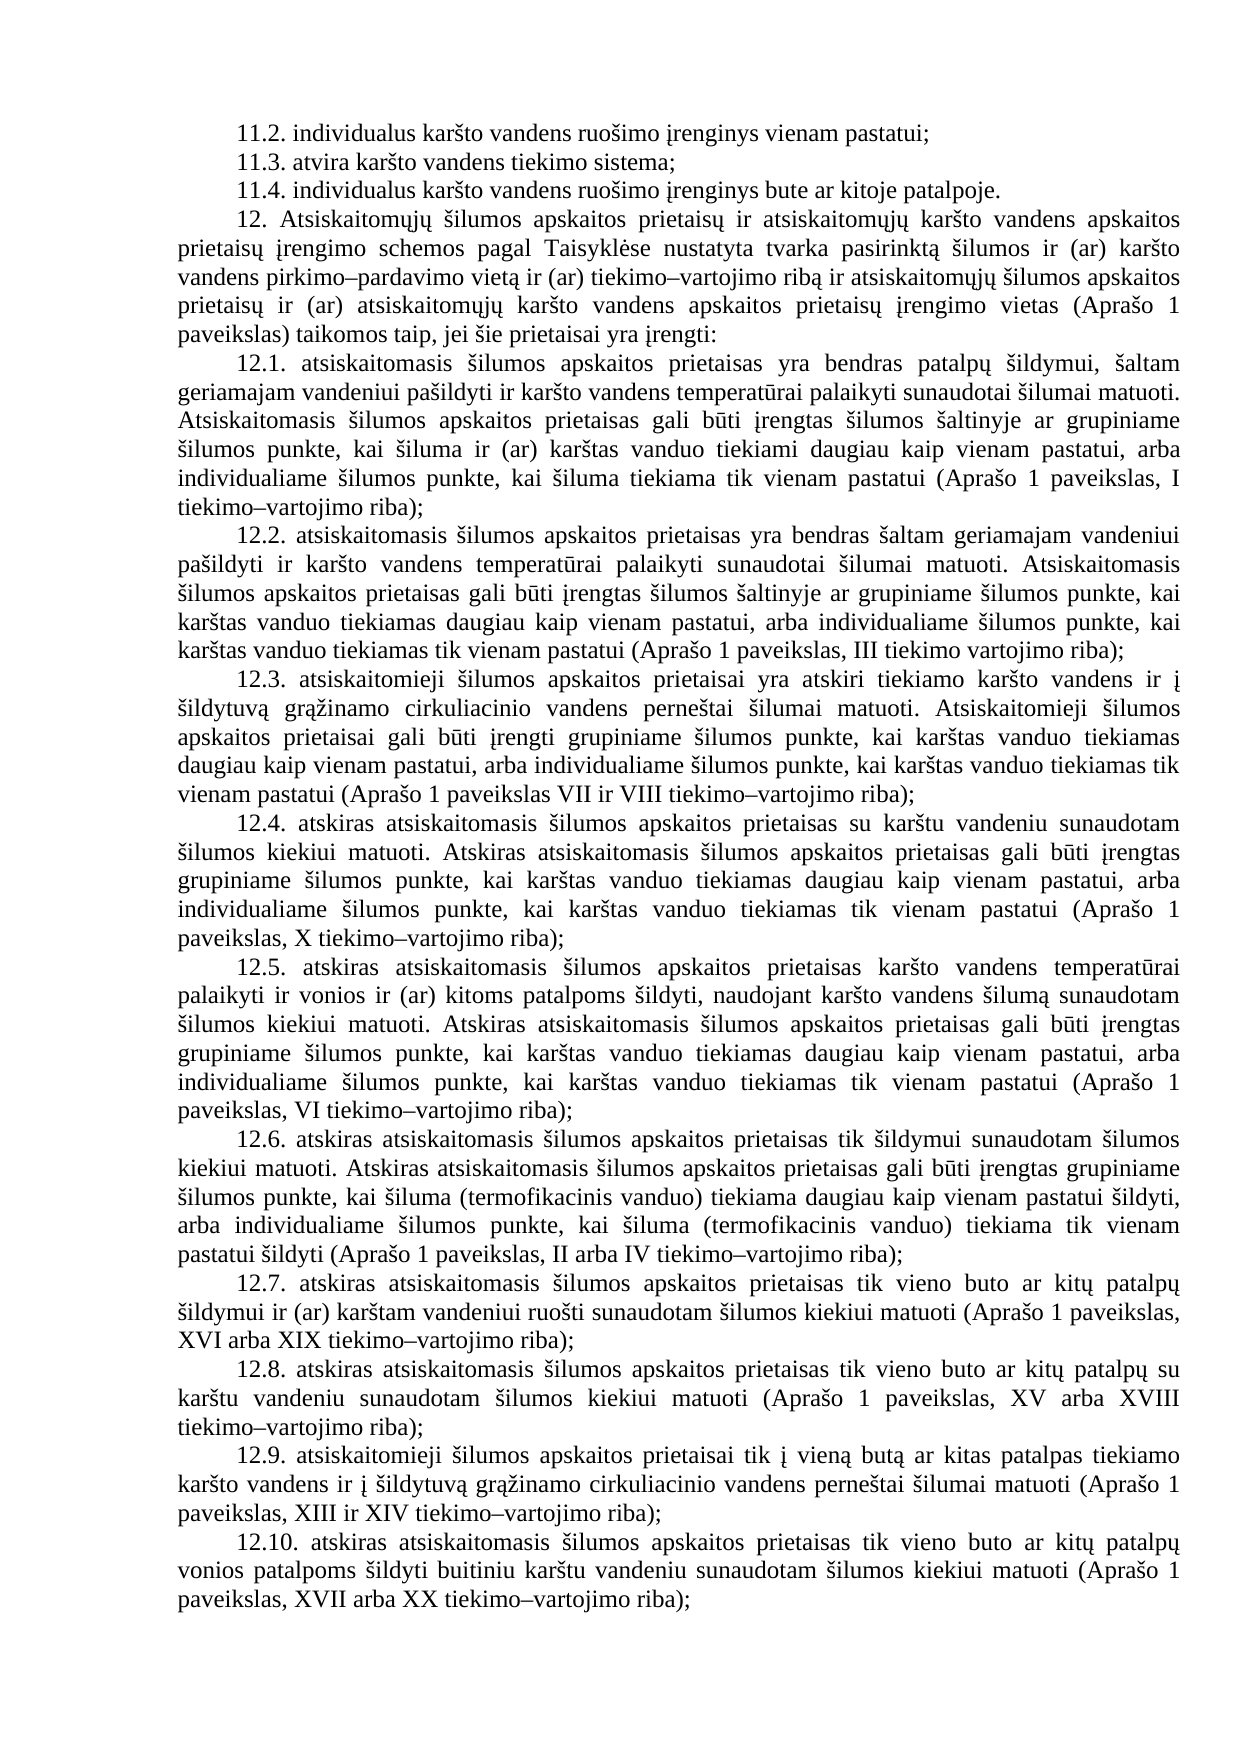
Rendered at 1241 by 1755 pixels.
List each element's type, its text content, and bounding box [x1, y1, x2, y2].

text 11.4. individualus karšto vandens ruošimo įrenginys bute ar kitoje patalpoje. [177, 176, 1181, 204]
text 12.10. atskiras atsiskaitomasis šilumos apskaitos prietaisas tik vieno buto ar kitų patalpų vonios patalpoms šildyti buitiniu karštu vandeniu sunaudotam šilumos kiekiui matuoti (Aprašo 1 paveikslas, XVII arba XX tiekimo–vartojimo riba); [177, 1527, 1181, 1613]
text 12.5. atskiras atsiskaitomasis šilumos apskaitos prietaisas karšto vandens temperatūrai palaikyti ir vonios ir (ar) kitoms patalpoms šildyti, naudojant karšto vandens šilumą sunaudotam šilumos kiekiui matuoti. Atskiras atsiskaitomasis šilumos apskaitos prietaisas gali būti įrengtas grupiniame šilumos punkte, kai karštas vanduo tiekiamas daugiau kaip vienam pastatui, arba individualiame šilumos punkte, kai karštas vanduo tiekiamas tik vienam pastatui (Aprašo 1 paveikslas, VI tiekimo–vartojimo riba); [177, 952, 1181, 1124]
text 12. Atsiskaitomųjų šilumos apskaitos prietaisų ir atsiskaitomųjų karšto vandens apskaitos prietaisų įrengimo schemos pagal Taisyklėse nustatyta tvarka pasirinktą šilumos ir (ar) karšto vandens pirkimo–pardavimo vietą ir (ar) tiekimo–vartojimo ribą ir atsiskaitomųjų šilumos apskaitos prietaisų ir (ar) atsiskaitomųjų karšto vandens apskaitos prietaisų įrengimo vietas (Aprašo 1 paveikslas) taikomos taip, jei šie prietaisai yra įrengti: [177, 204, 1181, 348]
text 12.9. atsiskaitomieji šilumos apskaitos prietaisai tik į vieną butą ar kitas patalpas tiekiamo karšto vandens ir į šildytuvą grąžinamo cirkuliacinio vandens perneštai šilumai matuoti (Aprašo 1 paveikslas, XIII ir XIV tiekimo–vartojimo riba); [177, 1441, 1181, 1527]
text 12.1. atsiskaitomasis šilumos apskaitos prietaisas yra bendras patalpų šildymui, šaltam geriamajam vandeniui pašildyti ir karšto vandens temperatūrai palaikyti sunaudotai šilumai matuoti. Atsiskaitomasis šilumos apskaitos prietaisas gali būti įrengtas šilumos šaltinyje ar grupiniame šilumos punkte, kai šiluma ir (ar) karštas vanduo tiekiami daugiau kaip vienam pastatui, arba individualiame šilumos punkte, kai šiluma tiekiama tik vienam pastatui (Aprašo 1 paveikslas, I tiekimo–vartojimo riba); [177, 348, 1181, 521]
text 12.3. atsiskaitomieji šilumos apskaitos prietaisai yra atskiri tiekiamo karšto vandens ir į šildytuvą grąžinamo cirkuliacinio vandens perneštai šilumai matuoti. Atsiskaitomieji šilumos apskaitos prietaisai gali būti įrengti grupiniame šilumos punkte, kai karštas vanduo tiekiamas daugiau kaip vienam pastatui, arba individualiame šilumos punkte, kai karštas vanduo tiekiamas tik vienam pastatui (Aprašo 1 paveikslas VII ir VIII tiekimo–vartojimo riba); [177, 664, 1181, 808]
text 12.2. atsiskaitomasis šilumos apskaitos prietaisas yra bendras šaltam geriamajam vandeniui pašildyti ir karšto vandens temperatūrai palaikyti sunaudotai šilumai matuoti. Atsiskaitomasis šilumos apskaitos prietaisas gali būti įrengtas šilumos šaltinyje ar grupiniame šilumos punkte, kai karštas vanduo tiekiamas daugiau kaip vienam pastatui, arba individualiame šilumos punkte, kai karštas vanduo tiekiamas tik vienam pastatui (Aprašo 1 paveikslas, III tiekimo vartojimo riba); [177, 521, 1181, 664]
text 11.3. atvira karšto vandens tiekimo sistema; [177, 147, 1181, 176]
text 12.4. atskiras atsiskaitomasis šilumos apskaitos prietaisas su karštu vandeniu sunaudotam šilumos kiekiui matuoti. Atskiras atsiskaitomasis šilumos apskaitos prietaisas gali būti įrengtas grupiniame šilumos punkte, kai karštas vanduo tiekiamas daugiau kaip vienam pastatui, arba individualiame šilumos punkte, kai karštas vanduo tiekiamas tik vienam pastatui (Aprašo 1 paveikslas, X tiekimo–vartojimo riba); [177, 808, 1181, 952]
text 11.2. individualus karšto vandens ruošimo įrenginys vienam pastatui; [177, 118, 1181, 147]
text 12.6. atskiras atsiskaitomasis šilumos apskaitos prietaisas tik šildymui sunaudotam šilumos kiekiui matuoti. Atskiras atsiskaitomasis šilumos apskaitos prietaisas gali būti įrengtas grupiniame šilumos punkte, kai šiluma (termofikacinis vanduo) tiekiama daugiau kaip vienam pastatui šildyti, arba individualiame šilumos punkte, kai šiluma (termofikacinis vanduo) tiekiama tik vienam pastatui šildyti (Aprašo 1 paveikslas, II arba IV tiekimo–vartojimo riba); [177, 1124, 1181, 1268]
text 12.7. atskiras atsiskaitomasis šilumos apskaitos prietaisas tik vieno buto ar kitų patalpų šildymui ir (ar) karštam vandeniui ruošti sunaudotam šilumos kiekiui matuoti (Aprašo 1 paveikslas, XVI arba XIX tiekimo–vartojimo riba); [177, 1268, 1181, 1354]
text 12.8. atskiras atsiskaitomasis šilumos apskaitos prietaisas tik vieno buto ar kitų patalpų su karštu vandeniu sunaudotam šilumos kiekiui matuoti (Aprašo 1 paveikslas, XV arba XVIII tiekimo–vartojimo riba); [177, 1354, 1181, 1441]
